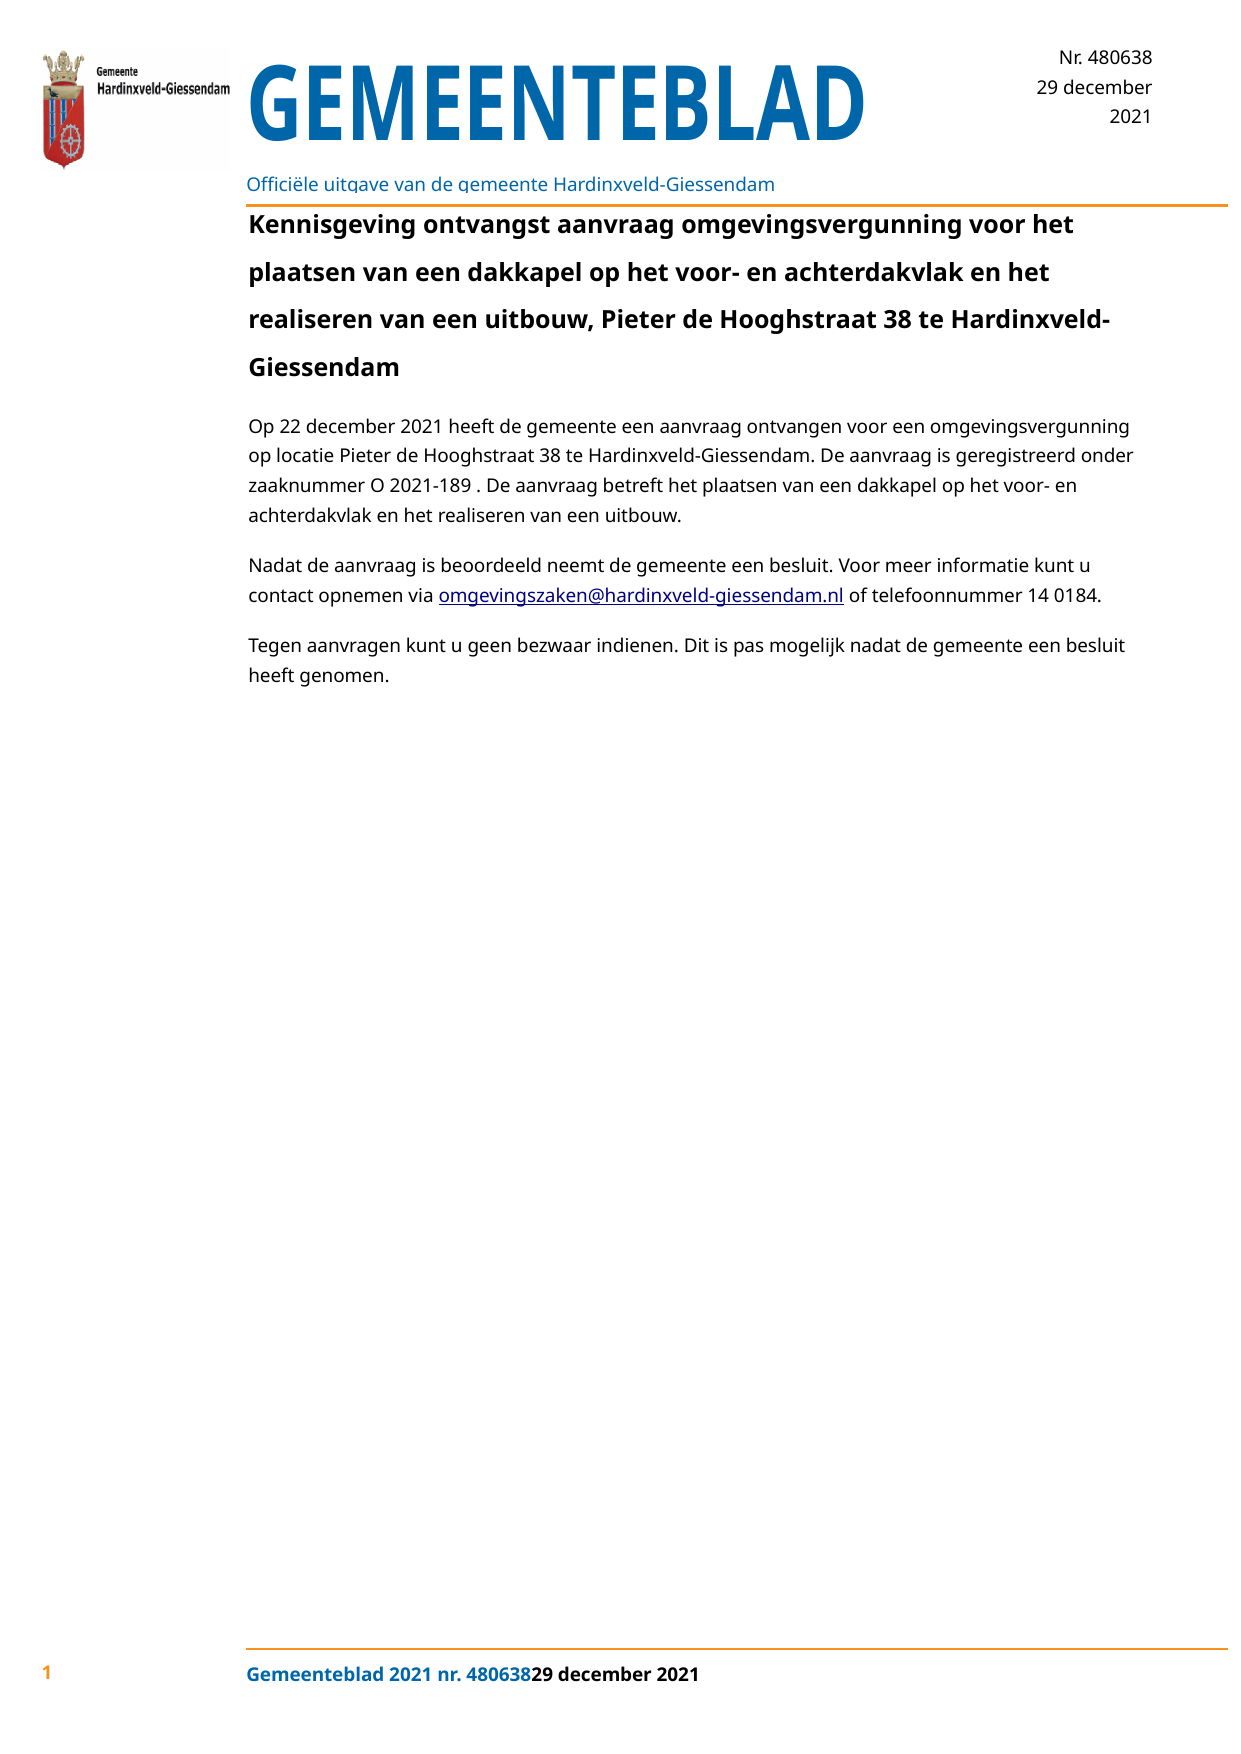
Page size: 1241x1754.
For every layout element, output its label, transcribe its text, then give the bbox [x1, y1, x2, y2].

text Tegen aanvragen kunt u geen bezwaar indienen. Dit is pas mogelijk nadat de gemeente een besluit heeft genomen. [248, 632, 1152, 688]
text Op 22 december 2021 heeft de gemeente een aanvraag ontvangen voor een omgevingsvergunning op locatie Pieter de Hooghstraat 38 te Hardinxveld-Giessendam. De aanvraag is geregistreerd onder zaaknummer O 2021-189 . De aanvraag betreft het plaatsen van een dakkapel op het voor- en achterdakvlak en het realiseren van een uitbouw. [248, 413, 1152, 528]
text Kennisgeving ontvangst aanvraag omgevingsvergunning voor het plaatsen van een dakkapel op het voor- en achterdakvlak en het realiseren van een uitbouw, Pieter de Hooghstraat 38 te Hardinxveld-Giessendam [248, 207, 1152, 384]
picture [41, 47, 231, 172]
text Nadat de aanvraag is beoordeeld neemt de gemeente een besluit. Voor meer informatie kunt u contact opnemen via omgevingszaken@hardinxveld-giessendam.nl of telefoonnummer 14 0184. [248, 552, 1152, 608]
